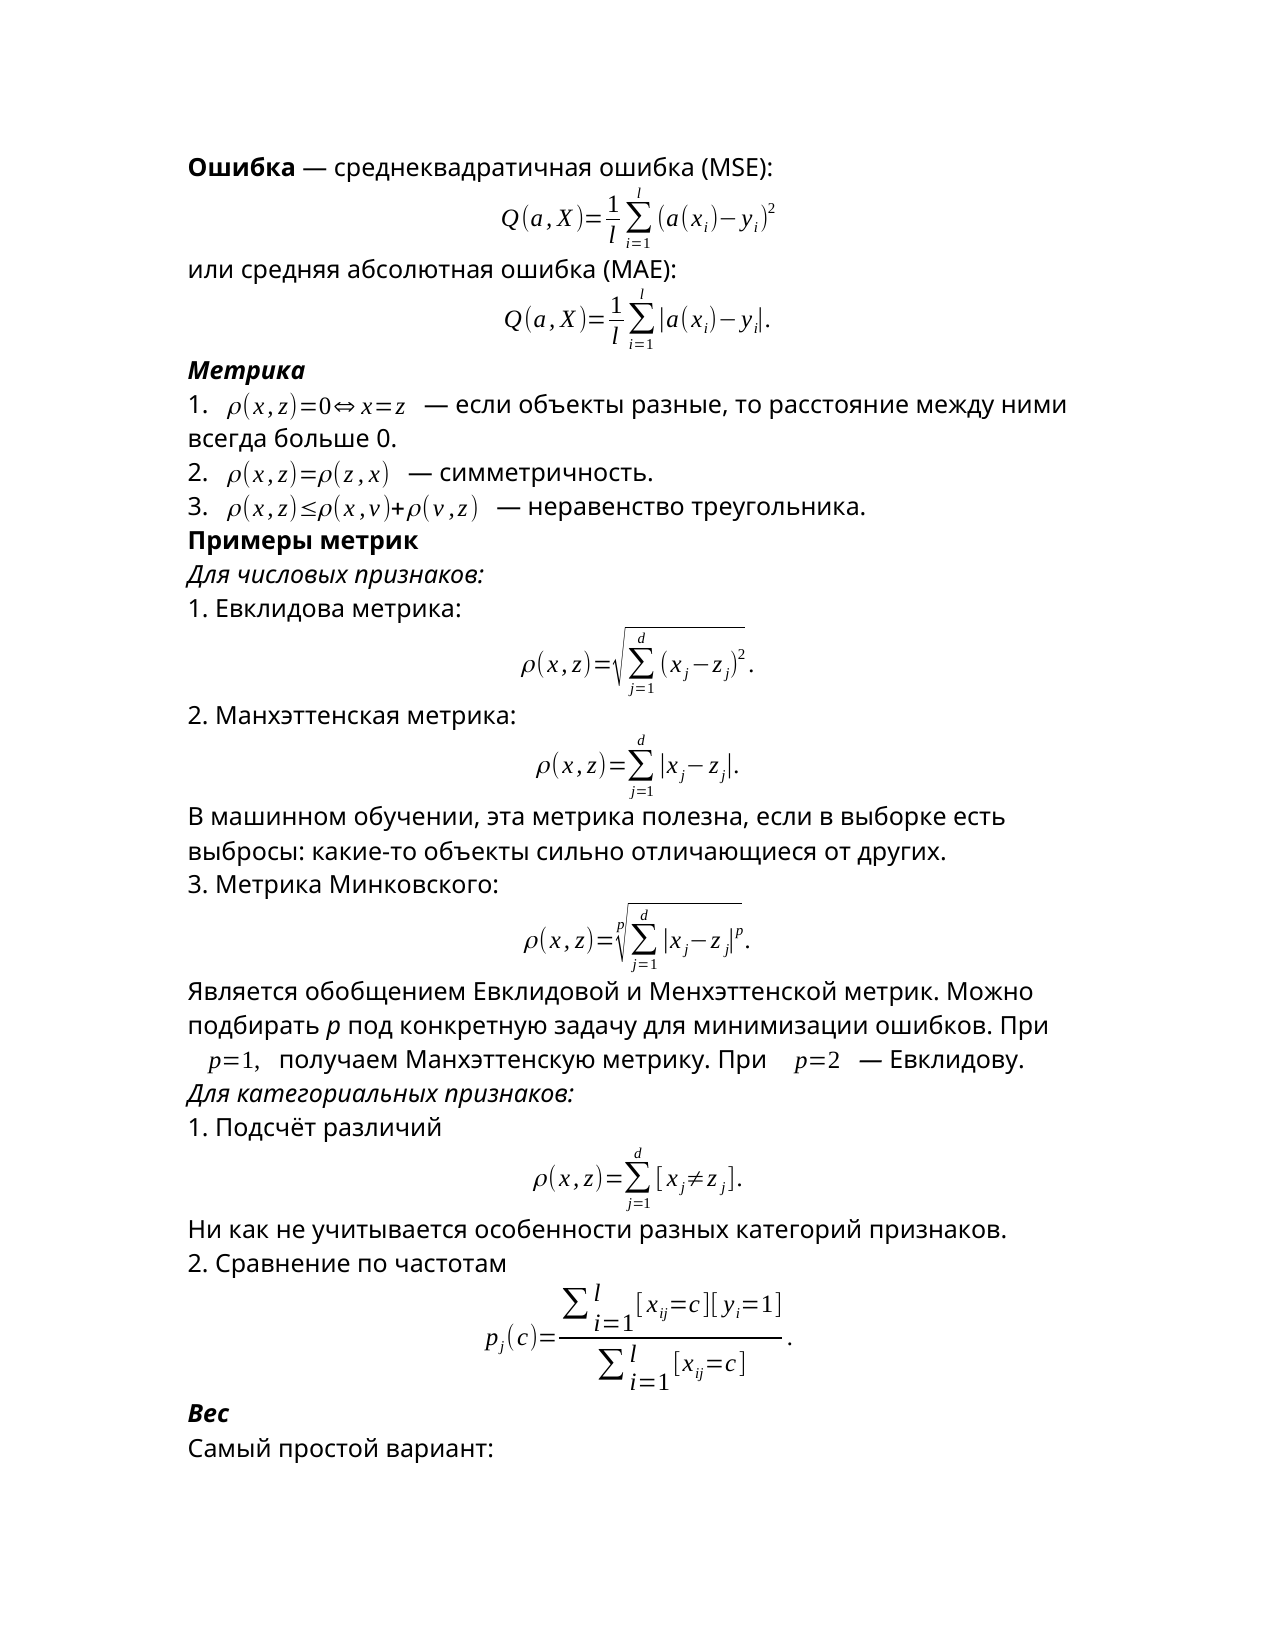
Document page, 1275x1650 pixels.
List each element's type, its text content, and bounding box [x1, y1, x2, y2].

text 2. Манхэттенская метрика: [187, 698, 1087, 732]
text Для числовых признаков: [187, 557, 1087, 591]
text или средняя абсолютная ошибка (MAE): [187, 251, 1087, 285]
text 3.— неравенство треугольника. [187, 489, 1087, 523]
text 1. Подсчёт различий [187, 1110, 1087, 1144]
subtitle Метрика [187, 353, 1087, 387]
text 3. Метрика Минковского: [187, 867, 1087, 901]
text Является обобщением Евклидовой и Менхэттенской метрик. Можно подбирать p под конкретную задачу для минимизации ошибков. При получаем Манхэттенскую метрику. При — Евклидову. [187, 974, 1087, 1076]
subtitle Вес [187, 1396, 1087, 1430]
text Ошибка — среднеквадратичная ошибка (MSE): [187, 150, 1087, 184]
text Ни как не учитывается особенности разных категорий признаков. [187, 1211, 1087, 1245]
text Примеры метрик [187, 523, 1087, 557]
text 2. Сравнение по частотам [187, 1245, 1087, 1279]
text 2.— симметричность. [187, 455, 1087, 489]
text 1.— если объекты разные, то расстояние между ними всегда больше 0. [187, 387, 1087, 455]
text Для категориальных признаков: [187, 1076, 1087, 1110]
text 1. Евклидова метрика: [187, 591, 1087, 625]
text В машинном обучении, эта метрика полезна, если в выборке есть выбросы: какие-то объекты сильно отличающиеся от других. [187, 799, 1087, 867]
text Самый простой вариант: [187, 1430, 1087, 1464]
